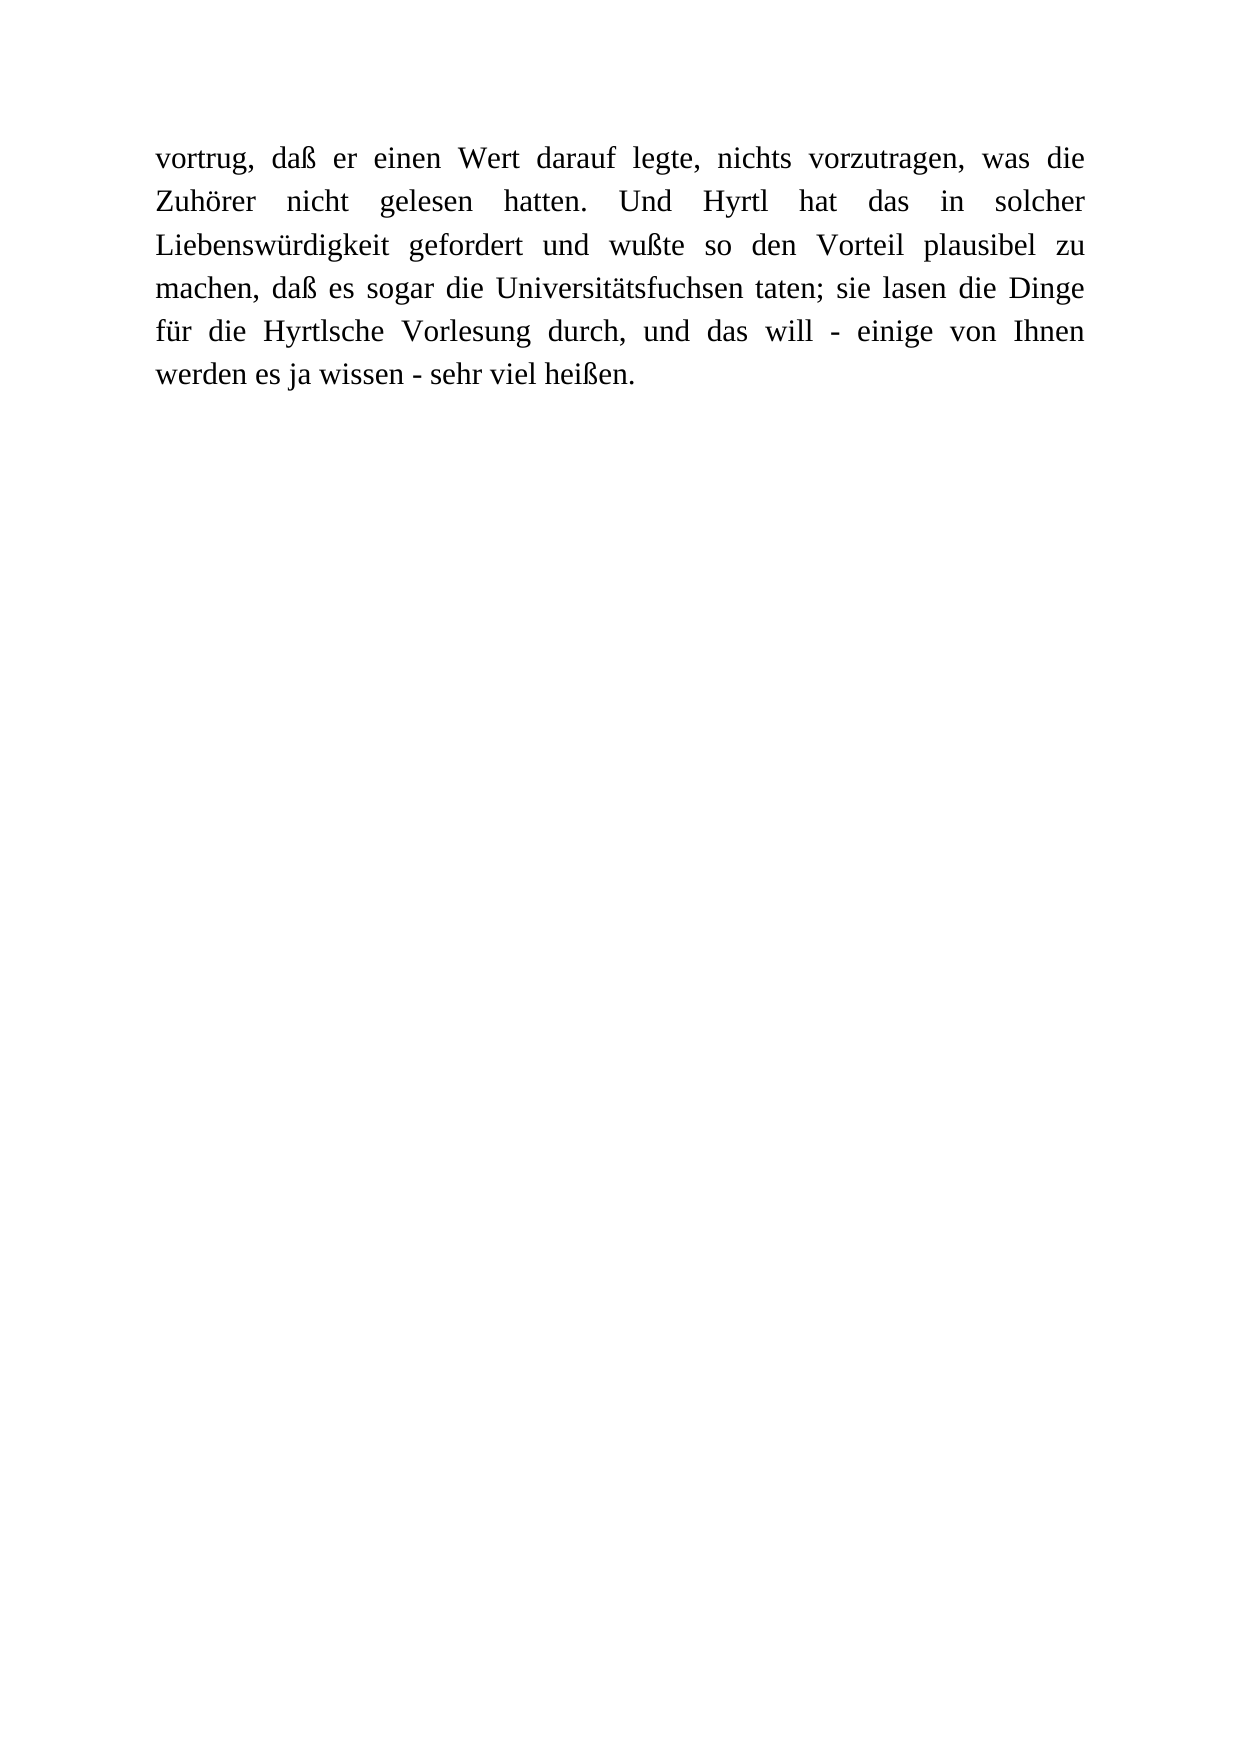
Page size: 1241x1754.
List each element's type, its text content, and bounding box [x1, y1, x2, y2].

text vortrug, daß er einen Wert darauf legte, nichts vorzutragen, was die Zuhörer nicht gelesen hatten. Und Hyrtl hat das in solcher Liebenswürdigkeit gefordert und wußte so den Vorteil plausibel zu machen, daß es sogar die Universitätsfuchsen taten; sie lasen die Dinge für die Hyrtlsche Vorlesung durch, und das will - einige von Ihnen werden es ja wissen - sehr viel heißen. [155, 139, 1086, 391]
